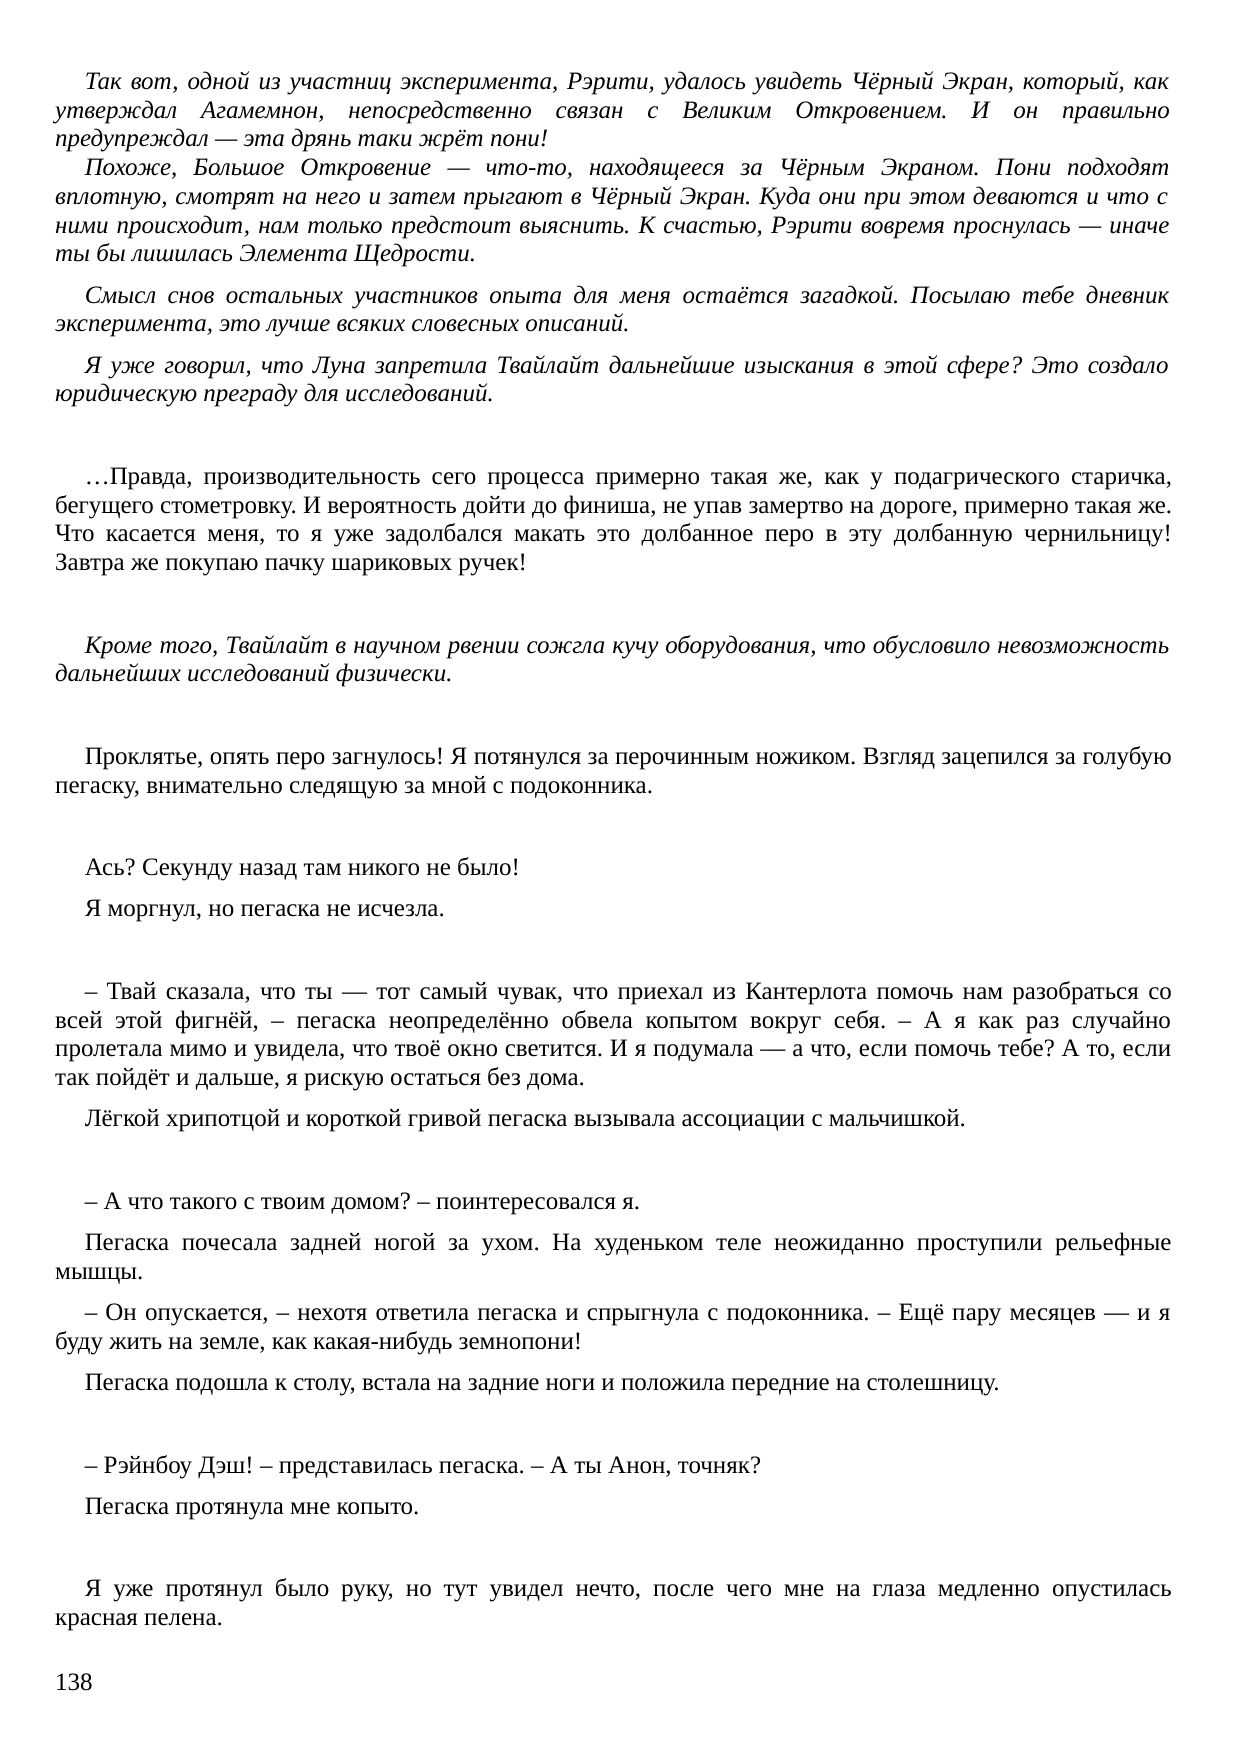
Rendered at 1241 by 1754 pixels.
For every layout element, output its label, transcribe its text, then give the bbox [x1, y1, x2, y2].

text Я уже говорил, что Луна запретила Твайлайт дальнейшие изыскания в этой сфере? Это создало юридическую преграду для исследований. [55, 350, 1173, 407]
text …Правда, производительность сего процесса примерно такая же, как у подагрического старичка, бегущего стометровку. И вероятность дойти до финиша, не упав замертво на дороге, примерно такая же. Что касается меня, то я уже задолбался макать это долбанное перо в эту долбанную чернильницу! Завтра же покупаю пачку шариковых ручек! [55, 461, 1173, 576]
text Лёгкой хрипотцой и короткой гривой пегаска вызывала ассоциации с мальчишкой. [55, 1103, 1173, 1132]
text Я моргнул, но пегаска не исчезла. [55, 893, 1173, 922]
text Пегаска почесала задней ногой за ухом. На худеньком теле неожиданно проступили рельефные мышцы. [55, 1227, 1173, 1285]
text Пегаска протянула мне копыто. [55, 1491, 1173, 1520]
text Так вот, одной из участниц эксперимента, Рэрити, удалось увидеть Чёрный Экран, который, как утверждал Агамемнон, непосредственно связан с Великим Откровением. И он правильно предупреждал — эта дрянь таки жрёт пони! [55, 66, 1173, 152]
text Я уже протянул было руку, но тут увидел нечто, после чего мне на глаза медленно опустилась красная пелена. [55, 1573, 1173, 1631]
text – А что такого с твоим домом? – поинтересовался я. [55, 1186, 1173, 1215]
text Пегаска подошла к столу, встала на задние ноги и положила передние на столешницу. [55, 1367, 1173, 1396]
text Похоже, Большое Откровение — что-то, находящееся за Чёрным Экраном. Пони подходят вплотную, смотрят на него и затем прыгают в Чёрный Экран. Куда они при этом деваются и что с ними происходит, нам только предстоит выяснить. К счастью, Рэрити вовремя проснулась — иначе ты бы лишилась Элемента Щедрости. [55, 152, 1173, 267]
text Ась? Секунду назад там никого не было! [55, 852, 1173, 881]
text Смысл снов остальных участников опыта для меня остаётся загадкой. Посылаю тебе дневник эксперимента, это лучше всяких словесных описаний. [55, 280, 1173, 337]
text Проклятье, опять перо загнулось! Я потянулся за перочинным ножиком. Взгляд зацепился за голубую пегаску, внимательно следящую за мной с подоконника. [55, 741, 1173, 798]
text – Он опускается, – нехотя ответила пегаска и спрыгнула с подоконника. – Ещё пару месяцев — и я буду жить на земле, как какая-нибудь земнопони! [55, 1297, 1173, 1355]
text – Твай сказала, что ты — тот самый чувак, что приехал из Кантерлота помочь нам разобраться со всей этой фигнёй, – пегаска неопределённо обвела копытом вокруг себя. – А я как раз случайно пролетала мимо и увидела, что твоё окно светится. И я подумала — а что, если помочь тебе? А то, если так пойдёт и дальше, я рискую остаться без дома. [55, 976, 1173, 1091]
text Кроме того, Твайлайт в научном рвении сожгла кучу оборудования, что обусловило невозможность дальнейших исследований физически. [55, 630, 1173, 687]
text – Рэйнбоу Дэш! – представилась пегаска. – А ты Анон, точняк? [55, 1450, 1173, 1478]
